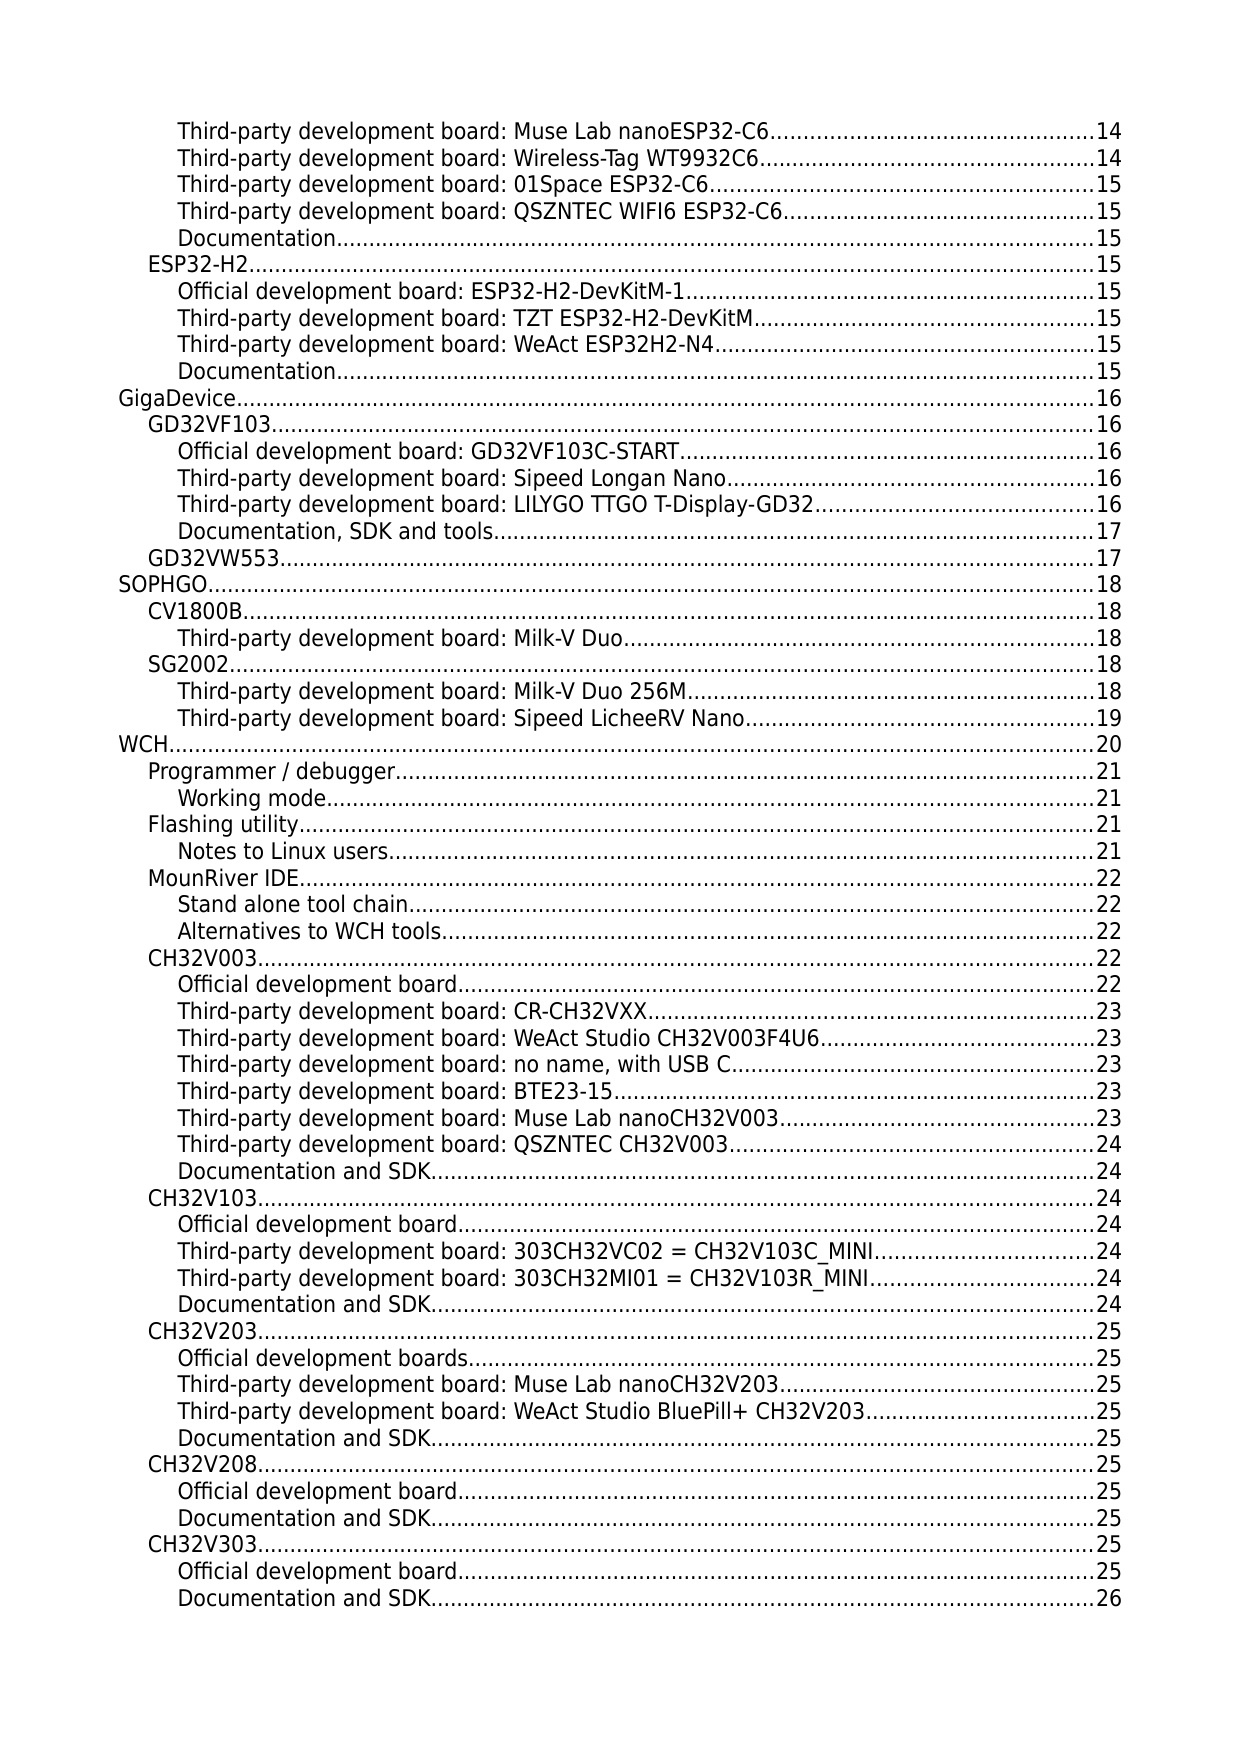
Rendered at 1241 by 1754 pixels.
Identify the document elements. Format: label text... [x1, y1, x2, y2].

text Third-party development board: Wireless-Tag WT9932C6 14 [177, 145, 1122, 171]
text Third-party development board: WeAct Studio CH32V003F4U6 23 [177, 1025, 1122, 1051]
text Official development board: GD32VF103C-START 16 [177, 438, 1122, 465]
text Stand alone tool chain 22 [177, 891, 1122, 918]
text Third-party development board: QSZNTEC CH32V003 24 [177, 1131, 1122, 1158]
text CH32V208 25 [148, 1451, 1122, 1478]
text Documentation and SDK 26 [177, 1585, 1122, 1611]
text WCH 20 [118, 731, 1122, 758]
text CH32V003 22 [148, 945, 1122, 971]
text Third-party development board: QSZNTEC WIFI6 ESP32-C6 15 [177, 198, 1122, 225]
text CH32V203 25 [148, 1318, 1122, 1345]
text SOPHGO 18 [118, 571, 1122, 598]
text Documentation and SDK 24 [177, 1158, 1122, 1185]
text Documentation, SDK and tools 17 [177, 518, 1122, 545]
text Working mode 21 [177, 785, 1122, 811]
text Third-party development board: Muse Lab nanoESP32-C6 14 [177, 118, 1122, 145]
text Flashing utility 21 [148, 811, 1122, 838]
text Official development boards 25 [177, 1345, 1122, 1371]
text CH32V103 24 [148, 1185, 1122, 1211]
text Documentation and SDK 24 [177, 1291, 1122, 1318]
text SG2002 18 [148, 651, 1122, 678]
text Third-party development board: Muse Lab nanoCH32V003 23 [177, 1105, 1122, 1131]
text Official development board 25 [177, 1478, 1122, 1505]
text Third-party development board: TZT ESP32-H2-DevKitM 15 [177, 305, 1122, 331]
text Official development board 24 [177, 1211, 1122, 1238]
text Third-party development board: Milk-V Duo 18 [177, 625, 1122, 651]
text Official development board 25 [177, 1558, 1122, 1585]
text Third-party development board: 01Space ESP32-C6 15 [177, 171, 1122, 198]
text Third-party development board: CR-CH32VXX 23 [177, 998, 1122, 1025]
text MounRiver IDE 22 [148, 865, 1122, 891]
text GigaDevice 16 [118, 385, 1122, 411]
text Official development board 22 [177, 971, 1122, 998]
text Third-party development board: Sipeed LicheeRV Nano 19 [177, 705, 1122, 731]
text CH32V303 25 [148, 1531, 1122, 1558]
text Third-party development board: BTE23-15 23 [177, 1078, 1122, 1105]
text Third-party development board: Milk-V Duo 256M 18 [177, 678, 1122, 705]
text Third-party development board: Muse Lab nanoCH32V203 25 [177, 1371, 1122, 1398]
text Third-party development board: WeAct ESP32H2-N4 15 [177, 331, 1122, 358]
text Official development board: ESP32-H2-DevKitM-1 15 [177, 278, 1122, 305]
text Documentation 15 [177, 358, 1122, 385]
text Documentation and SDK 25 [177, 1505, 1122, 1531]
text Third-party development board: Sipeed Longan Nano 16 [177, 465, 1122, 491]
text Alternatives to WCH tools 22 [177, 918, 1122, 945]
text Notes to Linux users 21 [177, 838, 1122, 865]
text Programmer / debugger 21 [148, 758, 1122, 785]
text Documentation 15 [177, 225, 1122, 251]
text Third-party development board: 303CH32MI01 = CH32V103R_MINI 24 [177, 1265, 1122, 1291]
text GD32VW553 17 [148, 545, 1122, 571]
text Third-party development board: 303CH32VC02 = CH32V103C_MINI 24 [177, 1238, 1122, 1265]
text GD32VF103 16 [148, 411, 1122, 438]
text ESP32-H2 15 [148, 251, 1122, 278]
text Third-party development board: LILYGO TTGO T-Display-GD32 16 [177, 491, 1122, 518]
text Third-party development board: WeAct Studio BluePill+ CH32V203 25 [177, 1398, 1122, 1425]
text Third-party development board: no name, with USB C 23 [177, 1051, 1122, 1078]
text CV1800B 18 [148, 598, 1122, 625]
text Documentation and SDK 25 [177, 1425, 1122, 1451]
